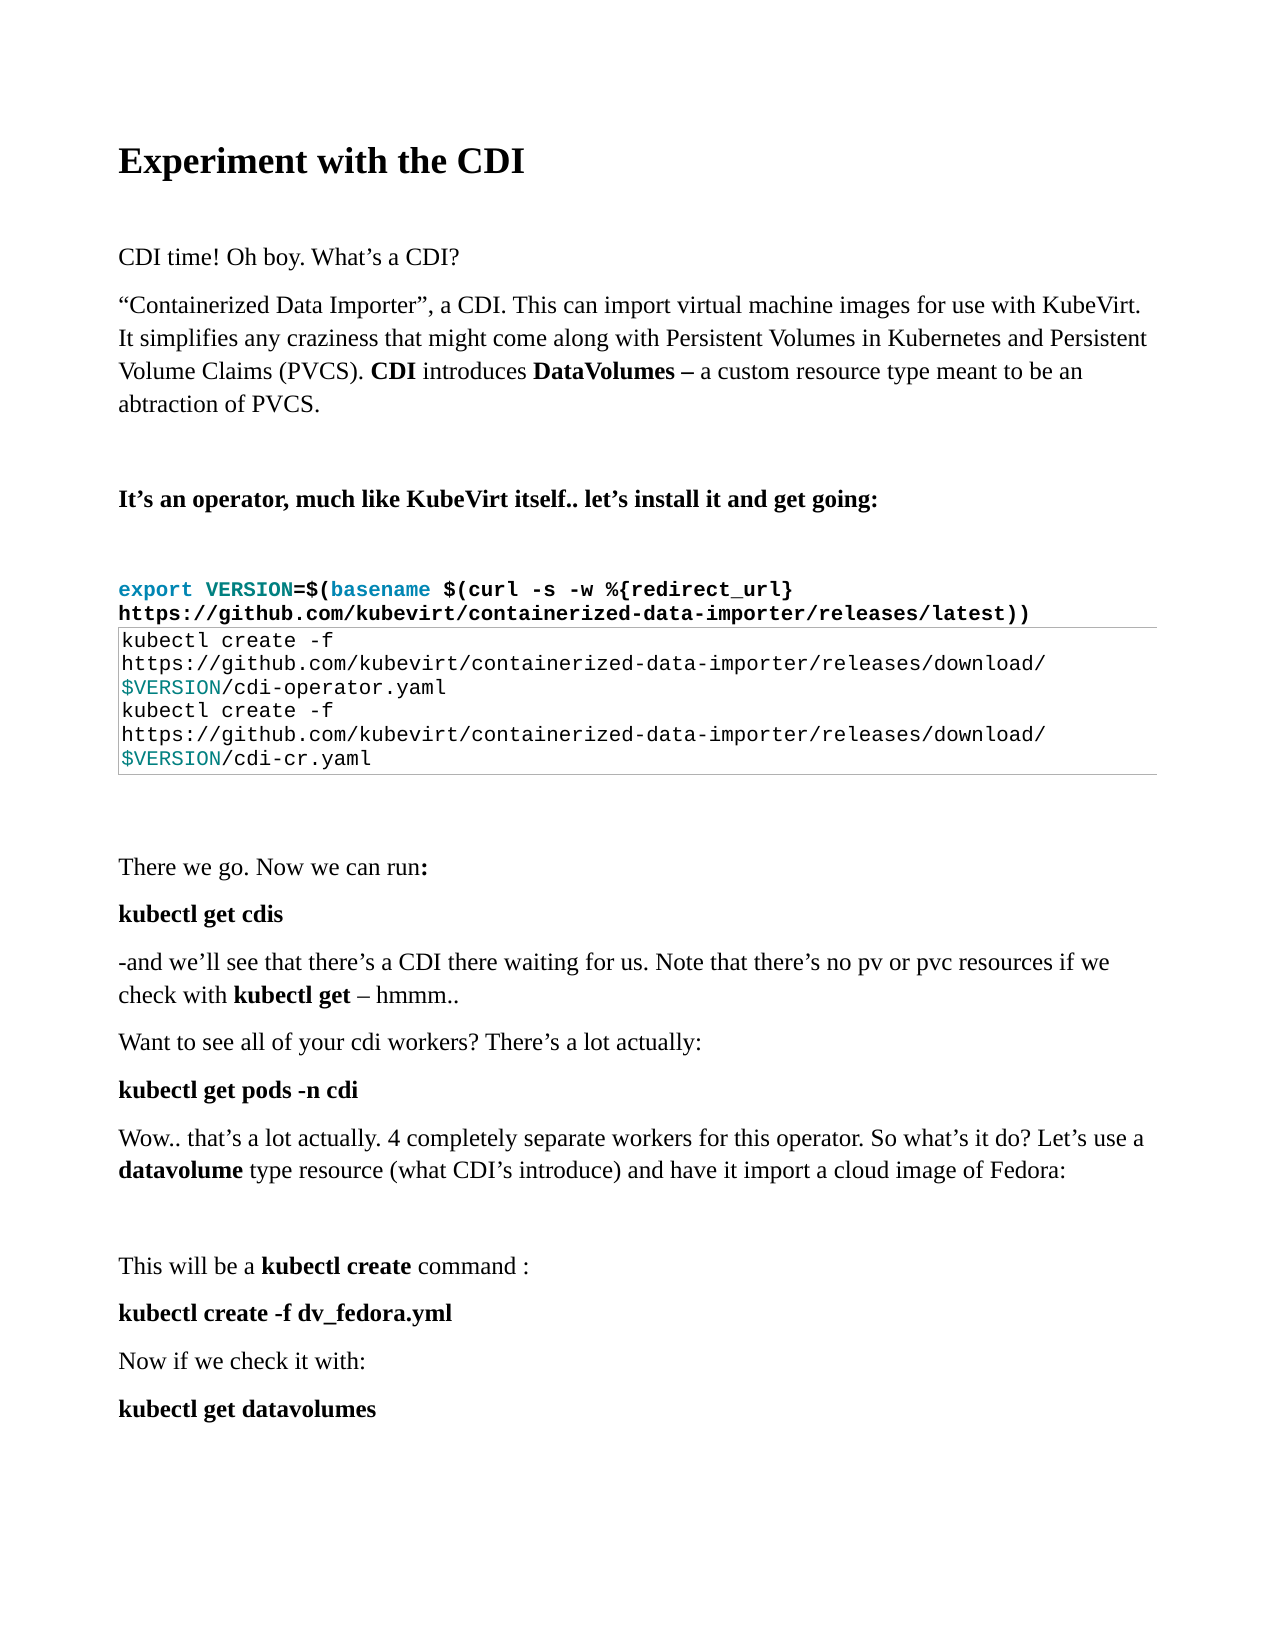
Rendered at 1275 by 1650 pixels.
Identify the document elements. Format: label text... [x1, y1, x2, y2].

text export VERSION=$(basename $(curl -s -w %{redirect_url} https://github.com/kubevirt/containerized-data-importer/releases/latest)) [118, 579, 1157, 627]
text This will be a kubectl create command : [118, 1251, 1157, 1279]
text -and we’ll see that there’s a CDI there waiting for us. Note that there’s no pv or pvc resources if we check with kubectl get – hmmm.. [118, 947, 1157, 1008]
text kubectl create -f dv_fedora.yml [118, 1298, 1157, 1327]
text It’s an operator, much like KubeVirt itself.. let’s install it and get going: [118, 484, 1157, 513]
text kubectl get pods -n cdi [118, 1075, 1157, 1104]
text CDI time! Oh boy. What’s a CDI? [118, 242, 1157, 271]
text kubectl create -f https://github.com/kubevirt/containerized-data-importer/releases/download/$VERSION/cdi-operator.yaml [119, 628, 1157, 697]
subtitle Experiment with the CDI [118, 139, 1157, 182]
text There we go. Now we can run: [118, 852, 1157, 880]
text kubectl get cdis [118, 899, 1157, 928]
text Want to see all of your cdi workers? There’s a lot actually: [118, 1027, 1157, 1056]
text Wow.. that’s a lot actually. 4 completely separate workers for this operator. So what’s it do? Let’s use a datavolume type resource (what CDI’s introduce) and have it import a cloud image of Fedora: [118, 1123, 1157, 1184]
text kubectl create -f https://github.com/kubevirt/containerized-data-importer/releases/download/$VERSION/cdi-cr.yaml [119, 697, 1157, 774]
text “Containerized Data Importer”, a CDI. This can import virtual machine images for use with KubeVirt. It simplifies any craziness that might come along with Persistent Volumes in Kubernetes and Persistent Volume Claims (PVCS). CDI introduces DataVolumes – a custom resource type meant to be an abtraction of PVCS. [118, 290, 1157, 418]
text Now if we check it with: [118, 1346, 1157, 1375]
text kubectl get datavolumes [118, 1394, 1157, 1422]
